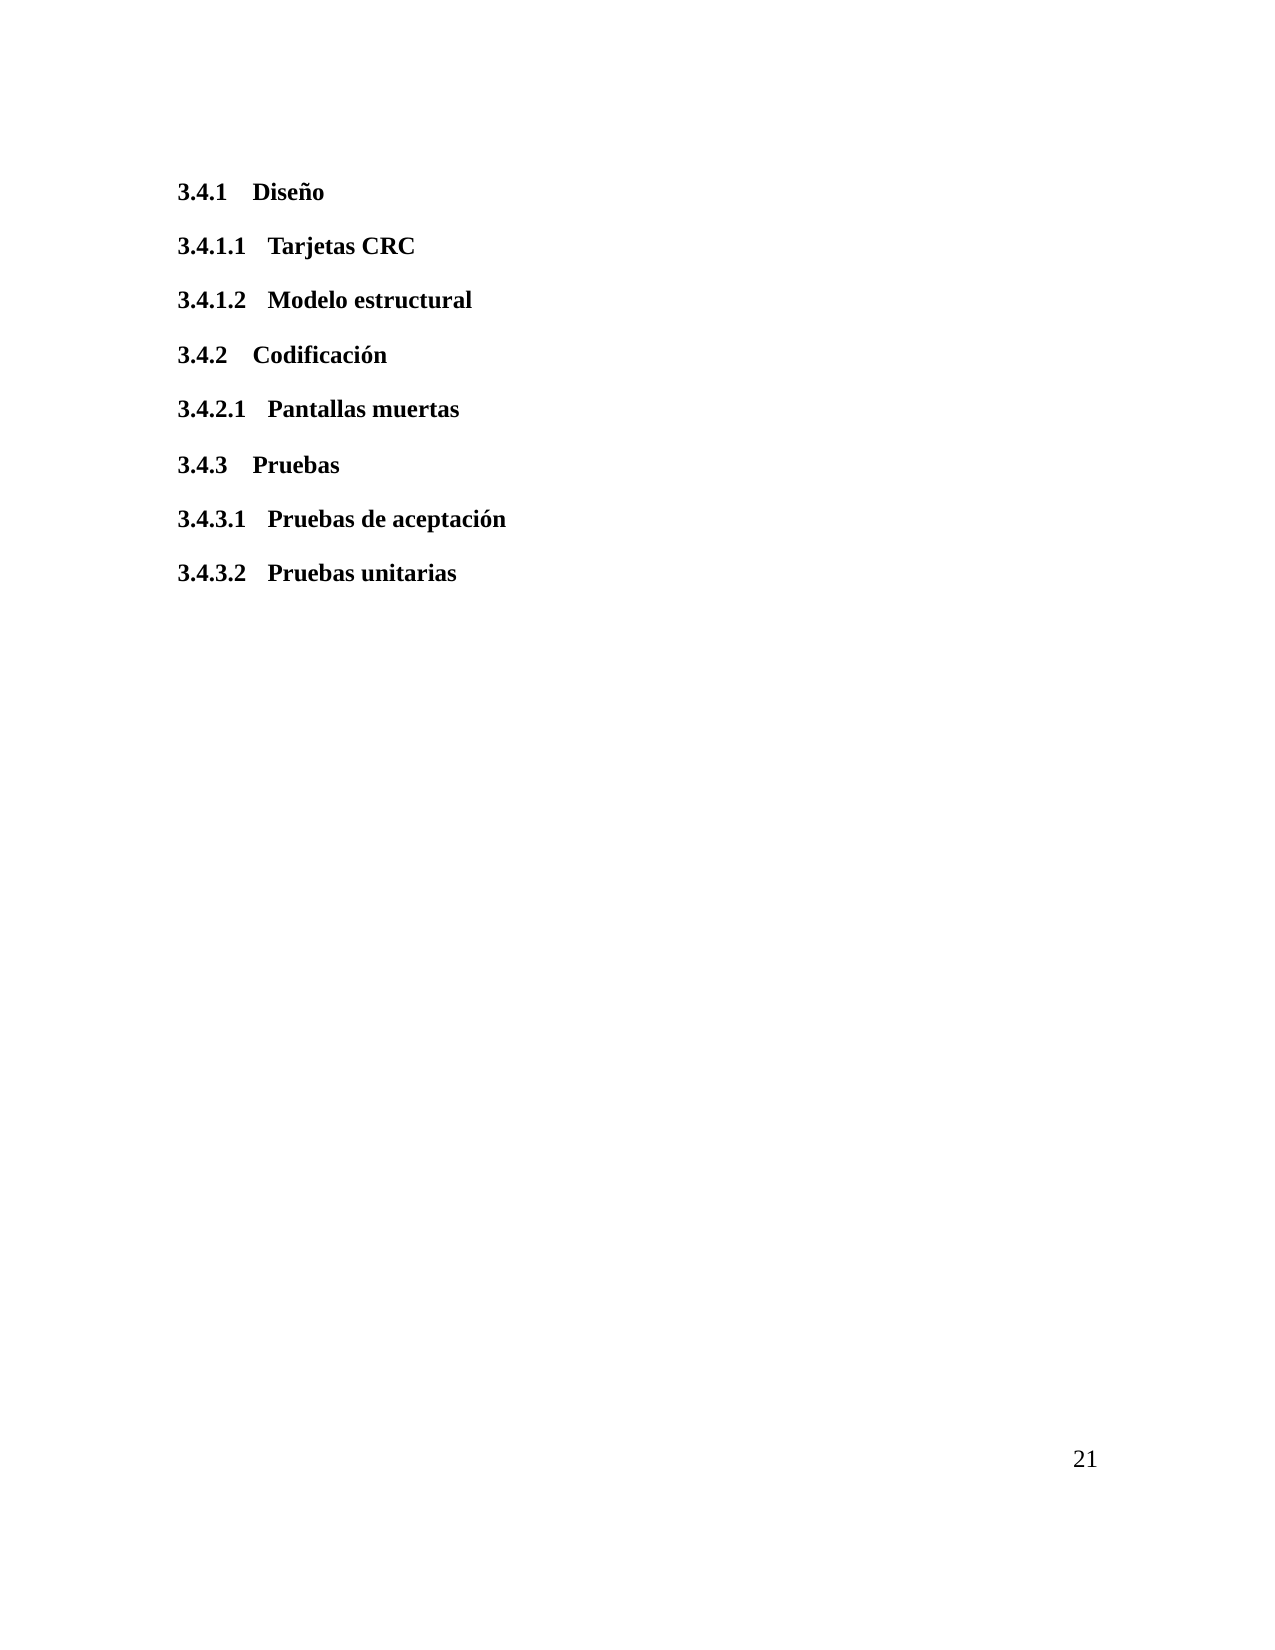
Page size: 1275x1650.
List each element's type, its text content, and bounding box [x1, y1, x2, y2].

subtitle Diseño [177, 177, 1098, 206]
subtitle Pruebas [177, 450, 1098, 479]
subtitle Pruebas unitarias [177, 558, 1098, 586]
subtitle Pantallas muertas [177, 394, 1098, 423]
subtitle Tarjetas CRC [177, 231, 1098, 260]
subtitle Modelo estructural [177, 285, 1098, 313]
subtitle Pruebas de aceptación [177, 504, 1098, 533]
subtitle Codificación [177, 341, 1098, 369]
